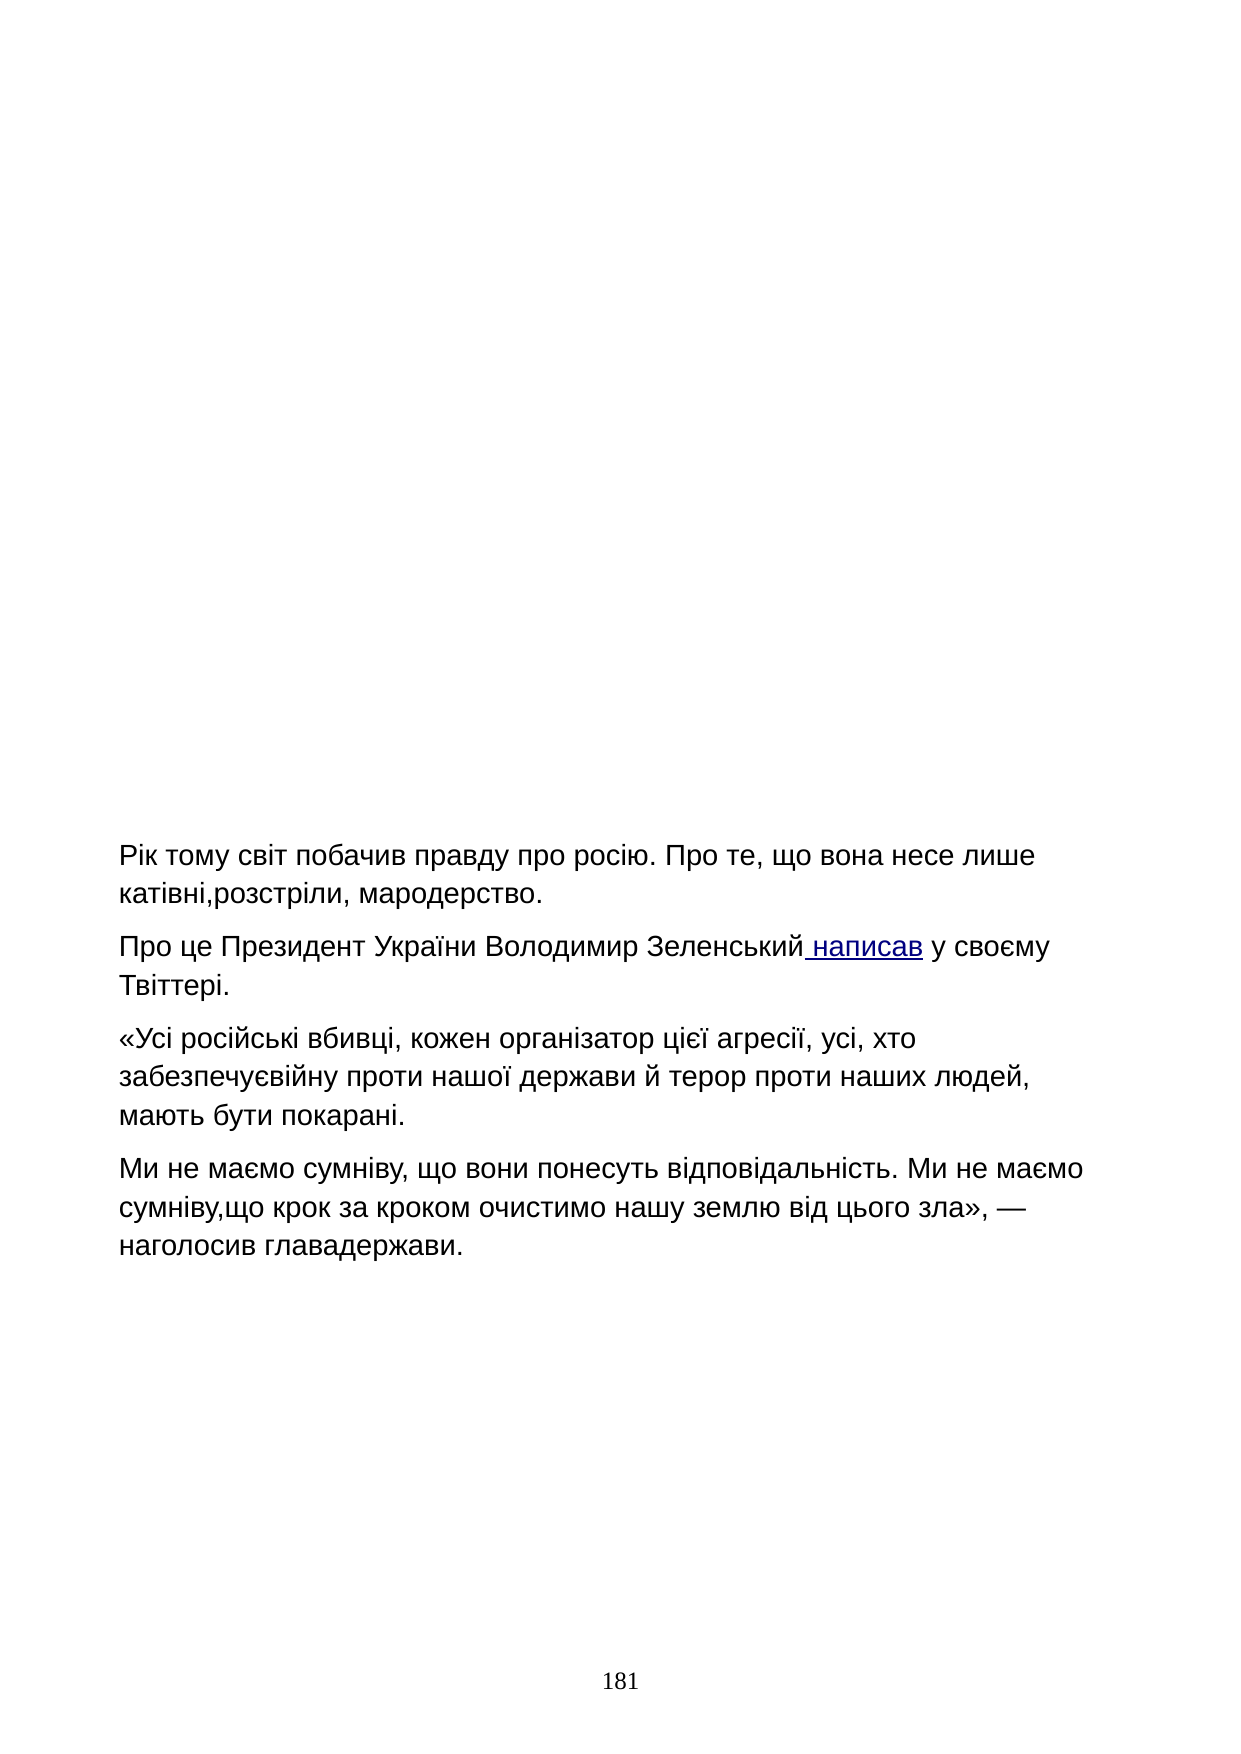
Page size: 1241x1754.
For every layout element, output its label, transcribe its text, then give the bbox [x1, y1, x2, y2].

text Про це Президент України Володимир Зеленський написав у своєму Твіттері. [118, 929, 1122, 1001]
text Ми не маємо сумніву, що вони понесуть відповідальність. Ми не маємо сумніву,що крок за кроком очистимо нашу землю від цього зла», — наголосив главадержави. [118, 1151, 1122, 1262]
text Рік тому світ побачив правду про росію. Про те, що вона несе лише катівні,розстріли, мародерство. [118, 837, 1122, 909]
text «Усі російські вбивці, кожен організатор цієї агресії, усі, хто забезпечуєвійну проти нашої держави й терор проти наших людей, мають бути покарані. [118, 1021, 1122, 1131]
